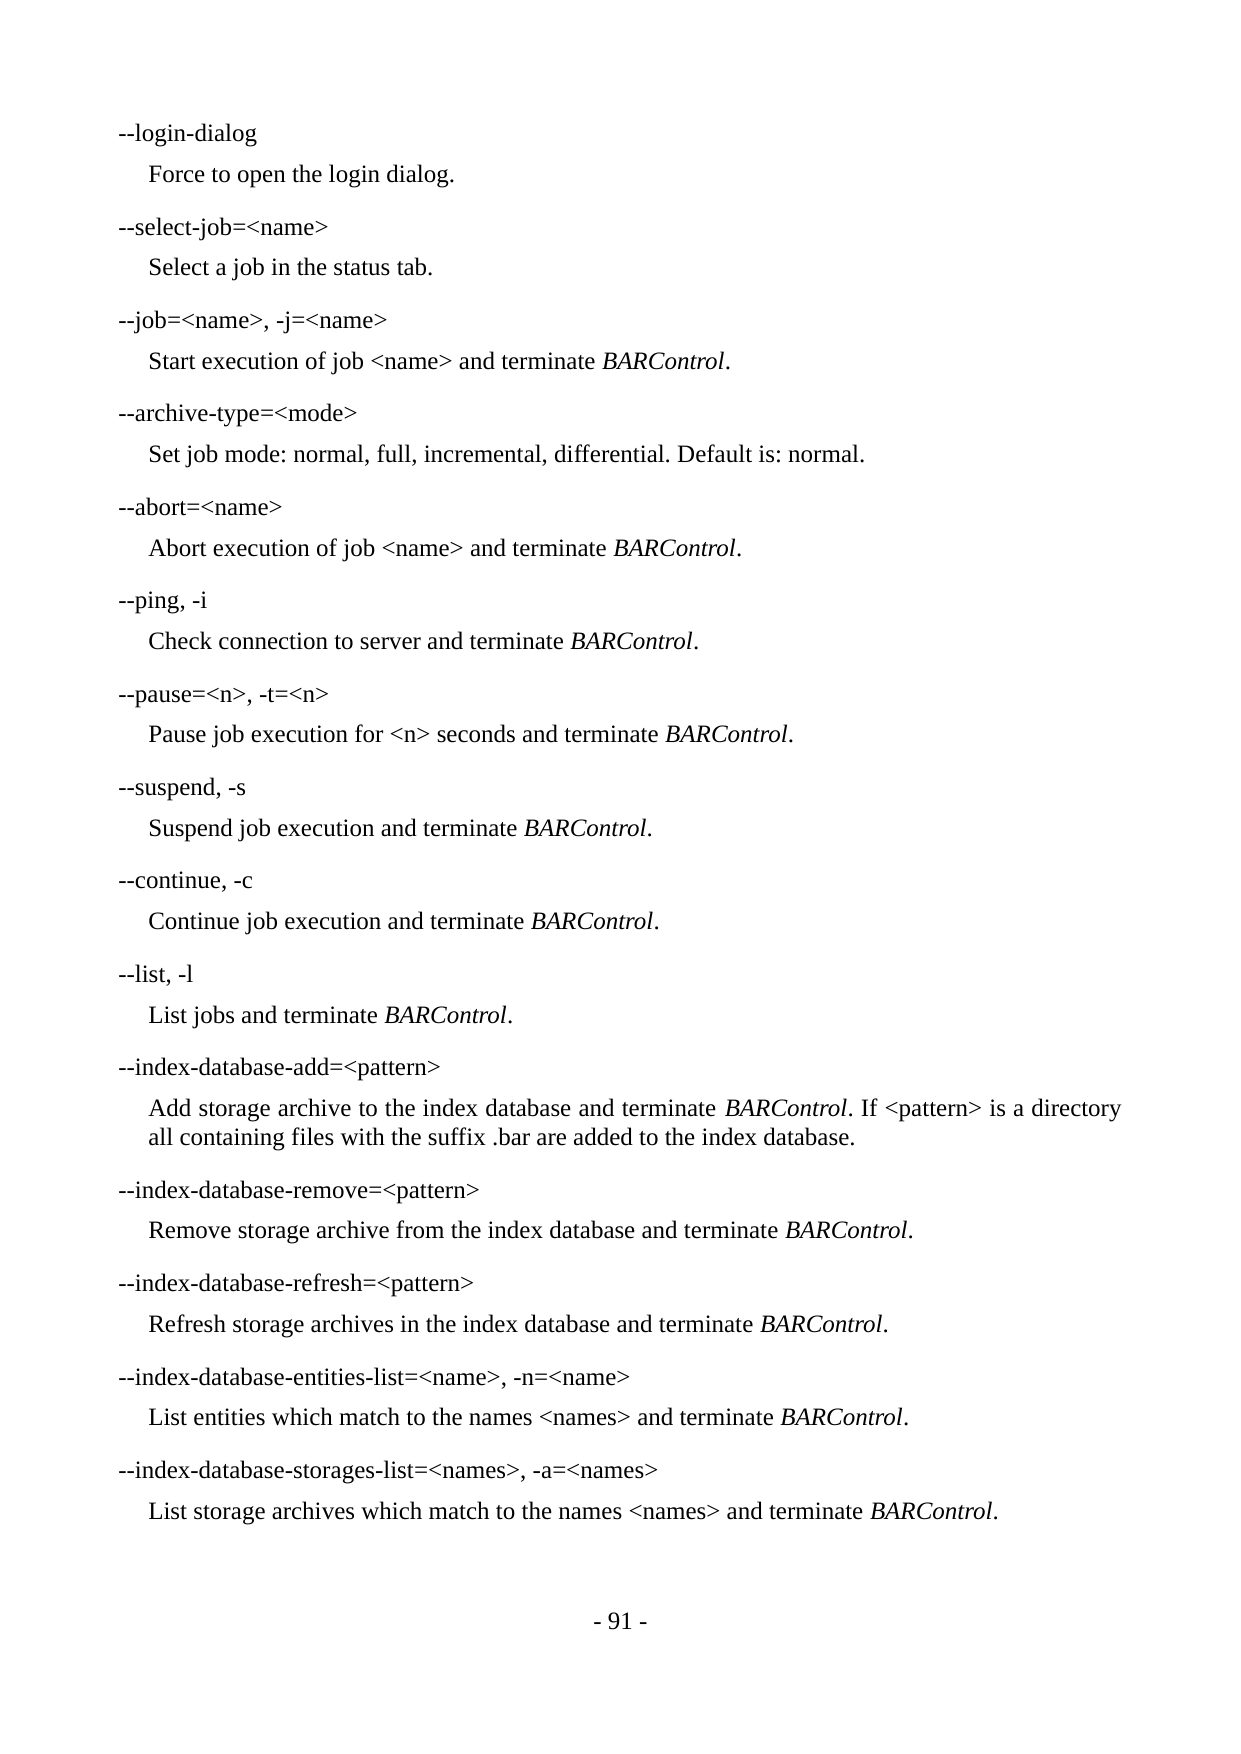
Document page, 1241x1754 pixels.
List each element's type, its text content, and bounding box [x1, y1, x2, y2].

title --pause=<n>, -t=<n> [118, 679, 1122, 707]
text Add storage archive to the index database and terminate BARControl. If <pattern> is a directory all containing files with the suffix .bar are added to the index database. [148, 1093, 1122, 1151]
title --job=<name>, -j=<name> [118, 305, 1122, 334]
text Select a job in the status tab. [148, 252, 1122, 281]
text Suspend job execution and terminate BARControl. [148, 813, 1122, 842]
text Continue job execution and terminate BARControl. [148, 906, 1122, 935]
title --index-database-storages-list=<names>, -a=<names> [118, 1455, 1122, 1484]
title --suspend, -s [118, 772, 1122, 801]
title --select-job=<name> [118, 212, 1122, 240]
title --index-database-add=<pattern> [118, 1052, 1122, 1081]
title --login-dialog [118, 118, 1122, 147]
title --list, -l [118, 959, 1122, 988]
title --archive-type=<mode> [118, 398, 1122, 427]
title --index-database-entities-list=<name>, -n=<name> [118, 1362, 1122, 1390]
text Start execution of job <name> and terminate BARControl. [148, 346, 1122, 374]
title --index-database-remove=<pattern> [118, 1175, 1122, 1203]
text Remove storage archive from the index database and terminate BARControl. [148, 1215, 1122, 1244]
text List entities which match to the names <names> and terminate BARControl. [148, 1402, 1122, 1431]
text Refresh storage archives in the index database and terminate BARControl. [148, 1309, 1122, 1338]
text Set job mode: normal, full, incremental, differential. Default is: normal. [148, 439, 1122, 468]
title --continue, -c [118, 866, 1122, 894]
title --abort=<name> [118, 492, 1122, 521]
text List jobs and terminate BARControl. [148, 1000, 1122, 1028]
text Check connection to server and terminate BARControl. [148, 626, 1122, 655]
text Abort execution of job <name> and terminate BARControl. [148, 533, 1122, 561]
title --index-database-refresh=<pattern> [118, 1268, 1122, 1297]
text List storage archives which match to the names <names> and terminate BARControl. [148, 1496, 1122, 1524]
text Pause job execution for <n> seconds and terminate BARControl. [148, 719, 1122, 748]
title --ping, -i [118, 585, 1122, 614]
text Force to open the login dialog. [148, 159, 1122, 188]
